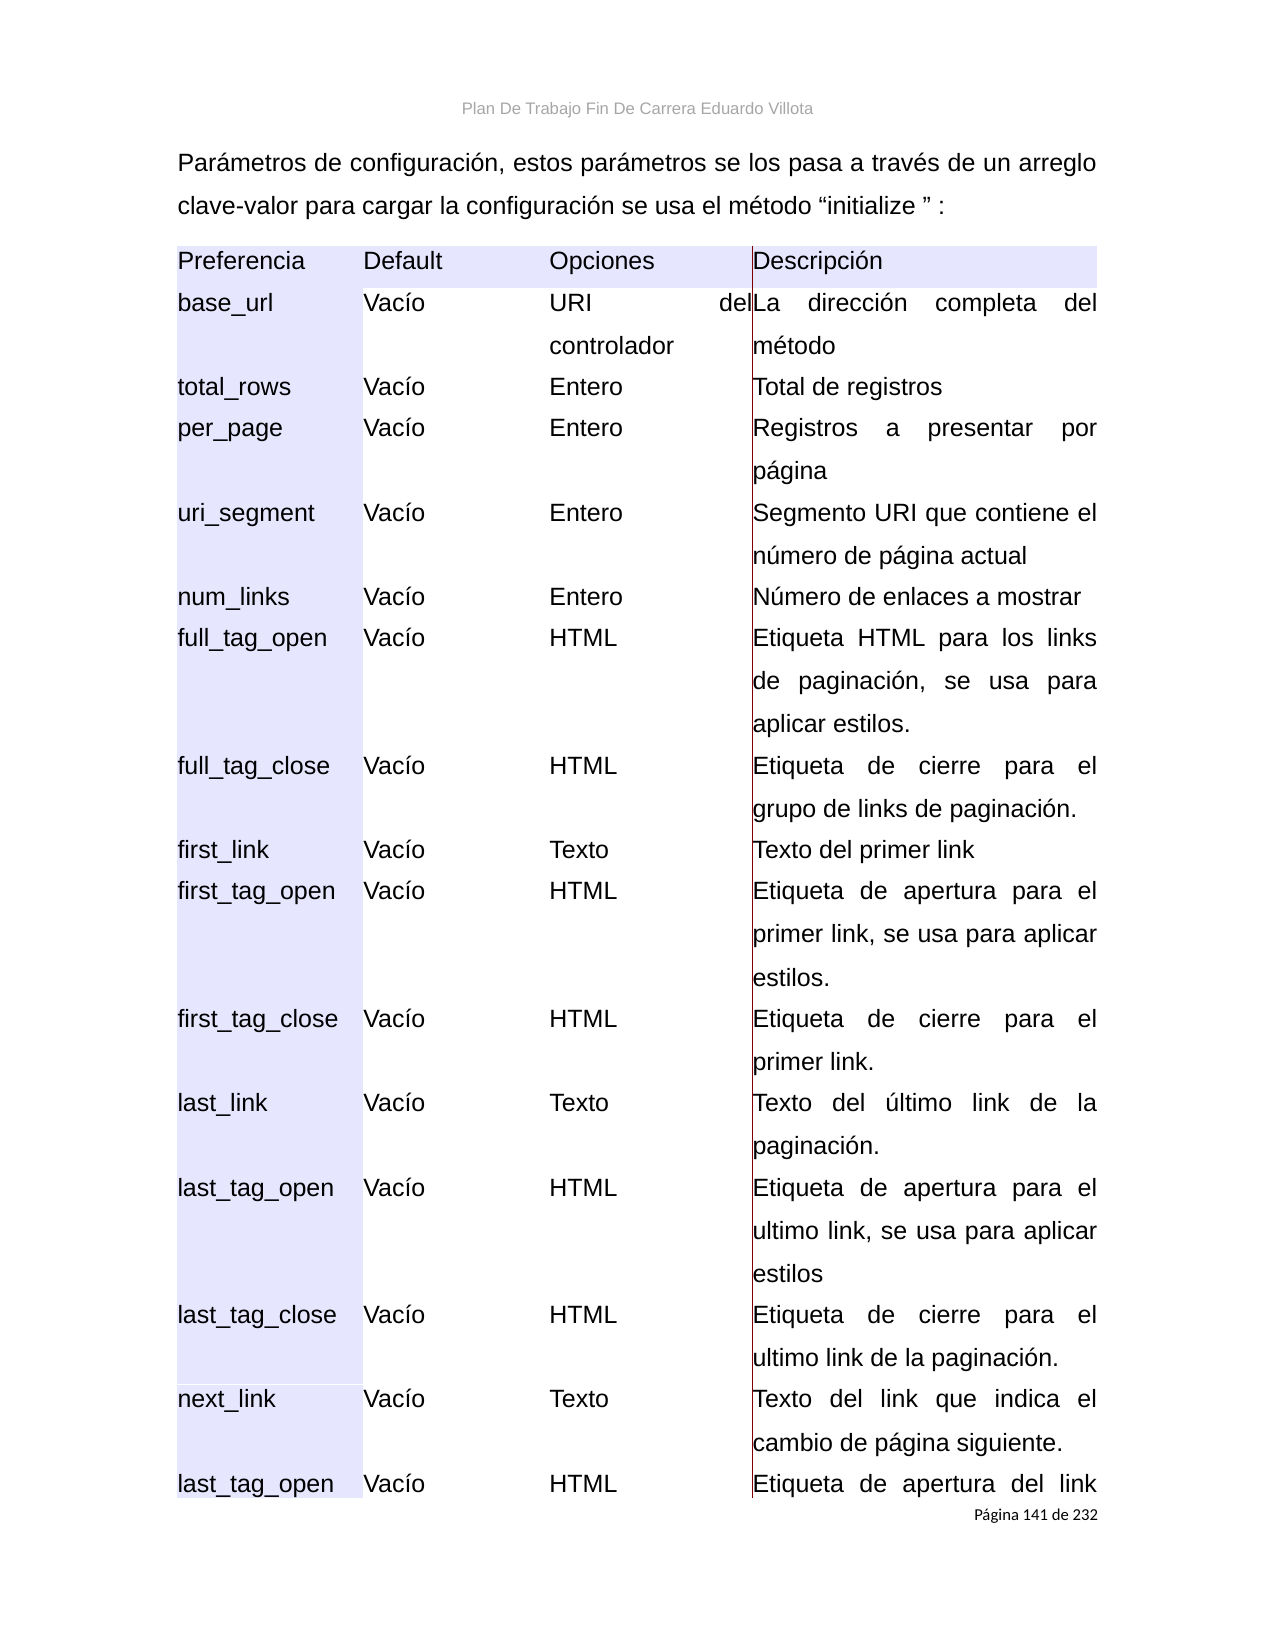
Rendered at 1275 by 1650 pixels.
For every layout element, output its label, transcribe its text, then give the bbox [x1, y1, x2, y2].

table_cell Vacío [363, 1173, 549, 1300]
table_cell Vacío [363, 1004, 549, 1088]
table_cell last_tag_open [177, 1469, 363, 1498]
table_header Opciones [549, 246, 752, 288]
table_cell Etiqueta de apertura para el primer link, se usa para aplicar estilos. [753, 876, 1097, 1004]
table_cell Texto [549, 1385, 752, 1469]
table_header Descripción [753, 246, 1097, 288]
table_cell Etiqueta HTML para los links de paginación, se usa para aplicar estilos. [753, 623, 1097, 751]
table_cell next_link [177, 1385, 363, 1469]
table_cell Etiqueta de cierre para el ultimo link de la paginación. [753, 1300, 1097, 1384]
table_header Preferencia [177, 246, 363, 288]
table_cell HTML [549, 1300, 752, 1384]
table_cell Vacío [363, 1469, 549, 1498]
table_cell HTML [549, 1004, 752, 1088]
table_cell Vacío [363, 372, 549, 413]
table_cell last_tag_open [177, 1173, 363, 1300]
table_cell HTML [549, 876, 752, 1004]
table_cell Etiqueta de cierre para el grupo de links de paginación. [753, 751, 1097, 835]
table_cell HTML [549, 1173, 752, 1300]
table_cell Vacío [363, 623, 549, 751]
table_cell last_link [177, 1088, 363, 1173]
table_cell Texto [549, 835, 752, 876]
table_cell Vacío [363, 582, 549, 623]
table_cell URI del controlador [549, 288, 752, 372]
table_cell total_rows [177, 372, 363, 413]
table_cell base_url [177, 288, 363, 372]
table_cell La dirección completa del método [753, 288, 1097, 372]
table_cell num_links [177, 582, 363, 623]
table_cell uri_segment [177, 498, 363, 582]
table_cell first_tag_close [177, 1004, 363, 1088]
table_cell Entero [549, 582, 752, 623]
table_cell Etiqueta de apertura para el ultimo link, se usa para aplicar estilos [753, 1173, 1097, 1300]
table_cell HTML [549, 1469, 752, 1498]
table_cell Entero [549, 372, 752, 413]
table_cell Texto del primer link [753, 835, 1097, 876]
text Parámetros de configuración, estos parámetros se los pasa a través de un arreglo clave-valor para cargar la configuración se usa el método “initialize ” : [177, 148, 1098, 219]
table_cell first_link [177, 835, 363, 876]
table_cell Etiqueta de apertura del link [753, 1469, 1097, 1498]
table_cell full_tag_open [177, 623, 363, 751]
table_cell Vacío [363, 751, 549, 835]
table_cell Etiqueta de cierre para el primer link. [753, 1004, 1097, 1088]
table_cell per_page [177, 413, 363, 498]
table_cell HTML [549, 623, 752, 751]
table_cell full_tag_close [177, 751, 363, 835]
table_cell Texto del link que indica el cambio de página siguiente. [753, 1385, 1097, 1469]
table_cell Total de registros [753, 372, 1097, 413]
table_cell Vacío [363, 1088, 549, 1173]
table_cell Vacío [363, 1300, 549, 1384]
table_header Default [363, 246, 549, 288]
table_cell HTML [549, 751, 752, 835]
table_cell Número de enlaces a mostrar [753, 582, 1097, 623]
table_cell first_tag_open [177, 876, 363, 1004]
table_cell Vacío [363, 288, 549, 372]
table_cell Registros a presentar por página [753, 413, 1097, 498]
table_cell Entero [549, 413, 752, 498]
table_cell last_tag_close [177, 1300, 363, 1384]
table_cell Texto [549, 1088, 752, 1173]
table_cell Vacío [363, 498, 549, 582]
table_cell Vacío [363, 835, 549, 876]
table_cell Texto del último link de la paginación. [753, 1088, 1097, 1173]
table_cell Vacío [363, 1385, 549, 1469]
table_cell Entero [549, 498, 752, 582]
table_cell Segmento URI que contiene el número de página actual [753, 498, 1097, 582]
table_cell Vacío [363, 876, 549, 1004]
table_cell Vacío [363, 413, 549, 498]
